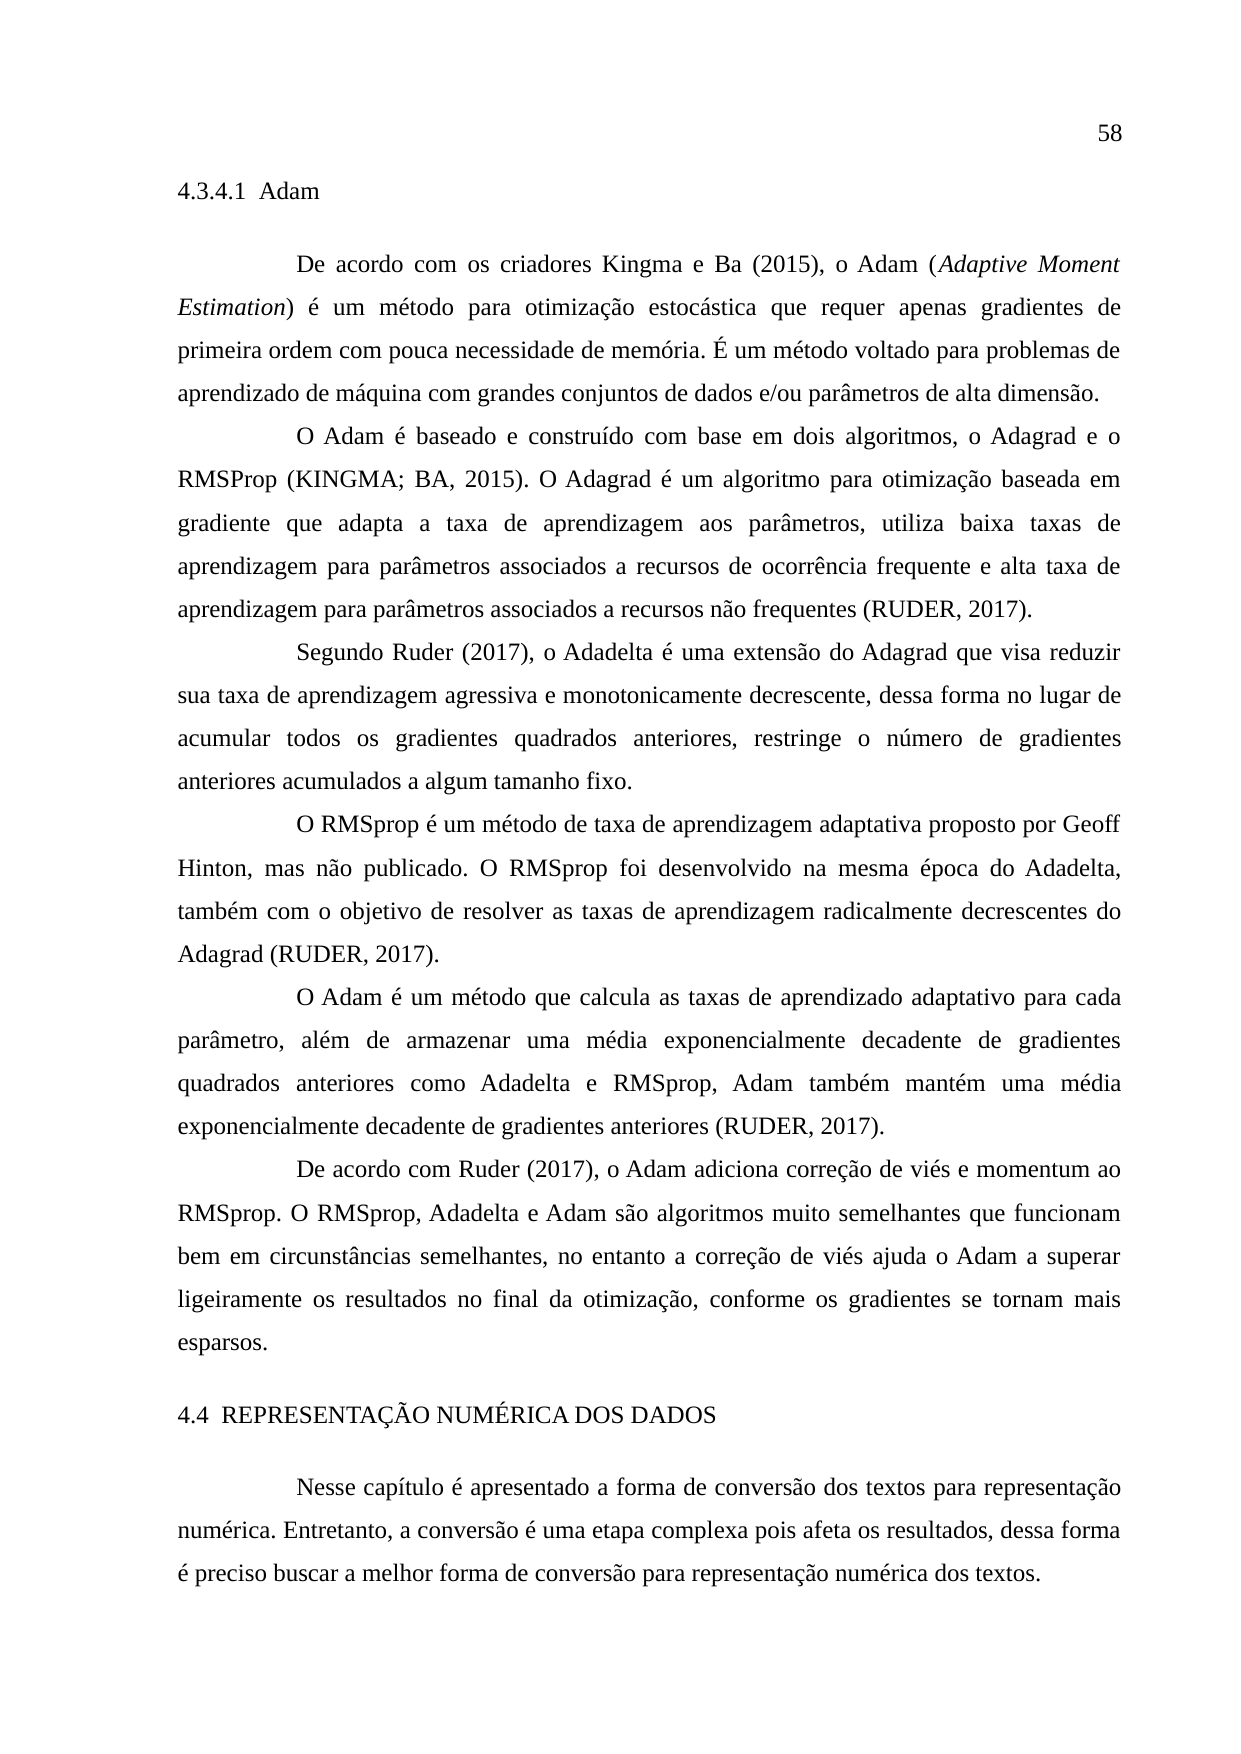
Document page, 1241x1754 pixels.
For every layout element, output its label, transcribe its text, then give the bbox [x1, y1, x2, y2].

text De acordo com Ruder (2017), o Adam adiciona correção de viés e momentum ao RMSprop. O RMSprop, Adadelta e Adam são algoritmos muito semelhantes que funcionam bem em circunstâncias semelhantes, no entanto a correção de viés ajuda o Adam a superar ligeiramente os resultados no final da otimização, conforme os gradientes se tornam mais esparsos. [177, 1154, 1122, 1356]
text Segundo Ruder (2017), o Adadelta é uma extensão do Adagrad que visa reduzir sua taxa de aprendizagem agressiva e monotonicamente decrescente, dessa forma no lugar de acumular todos os gradientes quadrados anteriores, restringe o número de gradientes anteriores acumulados a algum tamanho fixo. [177, 637, 1122, 795]
text O Adam é um método que calcula as taxas de aprendizado adaptativo para cada parâmetro, além de armazenar uma média exponencialmente decadente de gradientes quadrados anteriores como Adadelta e RMSprop, Adam também mantém uma média exponencialmente decadente de gradientes anteriores (RUDER, 2017). [177, 982, 1122, 1140]
subtitle REPRESENTAÇÃO NUMÉRICA DOS DADOS [177, 1400, 1122, 1428]
text De acordo com os criadores Kingma e Ba (2015), o Adam (Adaptive Moment Estimation) é um método para otimização estocástica que requer apenas gradientes de primeira ordem com pouca necessidade de memória. É um método voltado para problemas de aprendizado de máquina com grandes conjuntos de dados e/ou parâmetros de alta dimensão. [177, 249, 1122, 407]
text O Adam é baseado e construído com base em dois algoritmos, o Adagrad e o RMSProp (KINGMA; BA, 2015). O Adagrad é um algoritmo para otimização baseada em gradiente que adapta a taxa de aprendizagem aos parâmetros, utiliza baixa taxas de aprendizagem para parâmetros associados a recursos de ocorrência frequente e alta taxa de aprendizagem para parâmetros associados a recursos não frequentes (RUDER, 2017). [177, 421, 1122, 623]
subtitle Adam [177, 176, 1122, 205]
text O RMSprop é um método de taxa de aprendizagem adaptativa proposto por Geoff Hinton, mas não publicado. O RMSprop foi desenvolvido na mesma época do Adadelta, também com o objetivo de resolver as taxas de aprendizagem radicalmente decrescentes do Adagrad (RUDER, 2017). [177, 809, 1122, 968]
text Nesse capítulo é apresentado a forma de conversão dos textos para representação numérica. Entretanto, a conversão é uma etapa complexa pois afeta os resultados, dessa forma é preciso buscar a melhor forma de conversão para representação numérica dos textos. [177, 1472, 1122, 1587]
